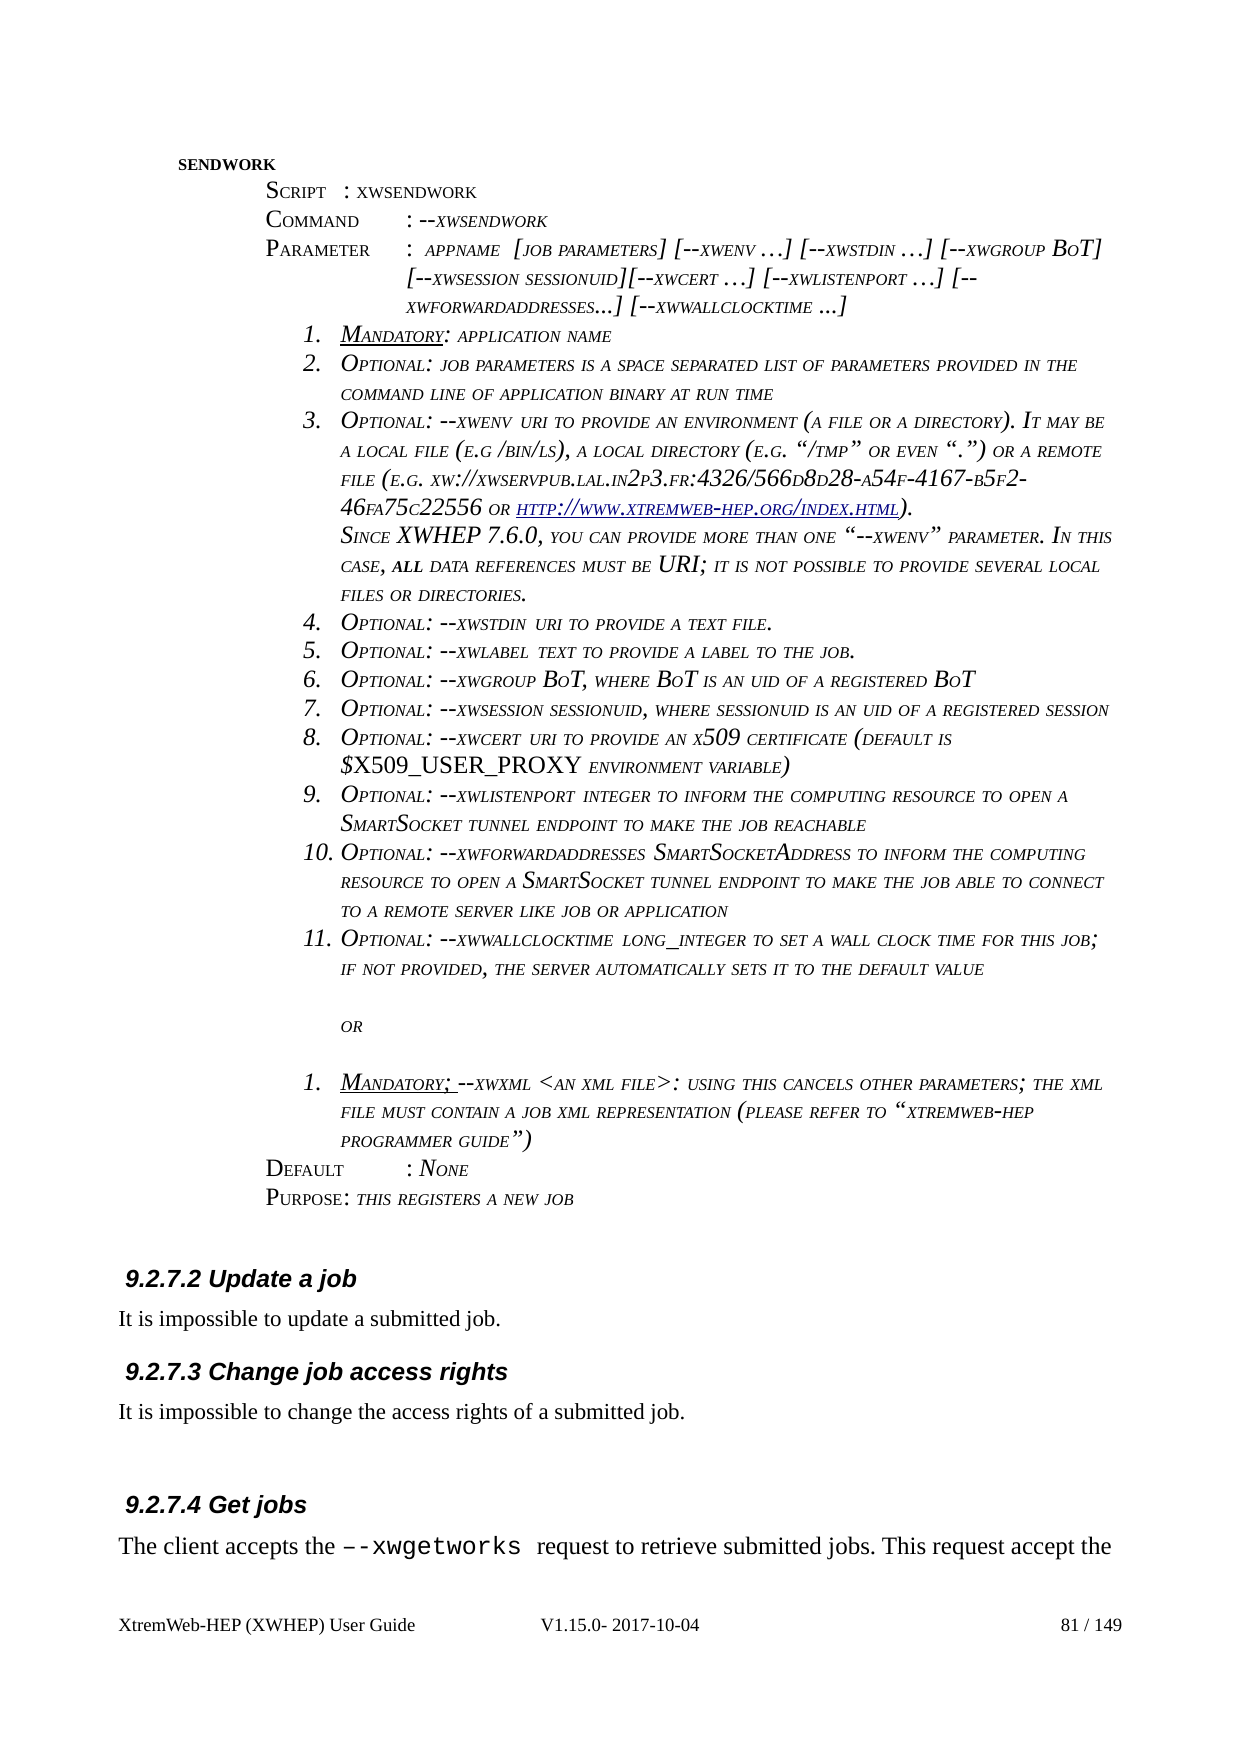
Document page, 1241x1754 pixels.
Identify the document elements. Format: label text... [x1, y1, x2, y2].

list Optional: --xwsession sessionuid, where sessionuid is an uid of a registered session [303, 693, 1122, 722]
text sendwork [178, 147, 1122, 176]
list Optional: --xwlabel text to provide a label to the job. [303, 636, 1122, 664]
text Command : --xwsendwork [265, 204, 1122, 233]
text Parameter : appname [job parameters] [--xwenv …] [--xwstdin …] [--xwgroup BoT] [--xwsession sessionuid][--xwcert …] [--xwlistenport …] [--xwforwardaddresses...] [--xwwallclocktime ...] [265, 233, 1122, 319]
list Optional: --xwstdin uri to provide a text file. [303, 607, 1122, 636]
list Optional: --xwforwardaddresses SmartSocketAddress to inform the computing resource to open a SmartSocket tunnel endpoint to make the job able to connect to a remote server like job or application [303, 837, 1122, 923]
text It is impossible to update a submitted job. [118, 1305, 1122, 1332]
text Purpose : this registers a new job [265, 1182, 1122, 1211]
list Mandatory: application name [303, 319, 1122, 348]
list Optional: --xwwallclocktime long_integer to set a wall clock time for this job; if not provided, the server automatically sets it to the default value [303, 923, 1122, 981]
list Mandatory; --xwxml <an xml file>: using this cancels other parameters; the xml file must contain a job xml representation (please refer to “xtremweb-hep programmer guide”) [303, 1067, 1122, 1153]
list or [303, 1009, 1122, 1038]
subtitle Update a job [118, 1264, 1122, 1293]
list Optional: --xwenv uri to provide an environment (a file or a directory). It may be a local file (e.g /bin/ls), a local directory (e.g. “/tmp” or even “.”) or a remote file (e.g. xw://xwservpub.lal.in2p3.fr:4326/566d8d28-a54f-4167-b5f2-46fa75c22556 or http://www.xtremweb-hep.org/index.html). Since XWHEP 7.6.0, you can provide more than one “--xwenv” parameter. In this case, all data references must be URI; it is not possible to provide several local files or directories. [303, 406, 1122, 607]
text It is impossible to change the access rights of a submitted job. [118, 1398, 1122, 1424]
list Optional: --xwgroup BoT, where BoT is an uid of a registered BoT [303, 664, 1122, 693]
text The client accepts the –-xwgetworks request to retrieve submitted jobs. This request accept the [118, 1531, 1122, 1562]
subtitle Change job access rights [118, 1357, 1122, 1385]
list Optional: --xwcert uri to provide an x509 certificate (default is $X509_USER_PROXY environment variable) [303, 722, 1122, 779]
text Script : xwsendwork [265, 176, 1122, 204]
text Default : None [265, 1153, 1122, 1182]
subtitle Get jobs [118, 1490, 1122, 1519]
list Optional: --xwlistenport integer to inform the computing resource to open a SmartSocket tunnel endpoint to make the job reachable [303, 779, 1122, 837]
list Optional: job parameters is a space separated list of parameters provided in the command line of application binary at run time [303, 348, 1122, 406]
